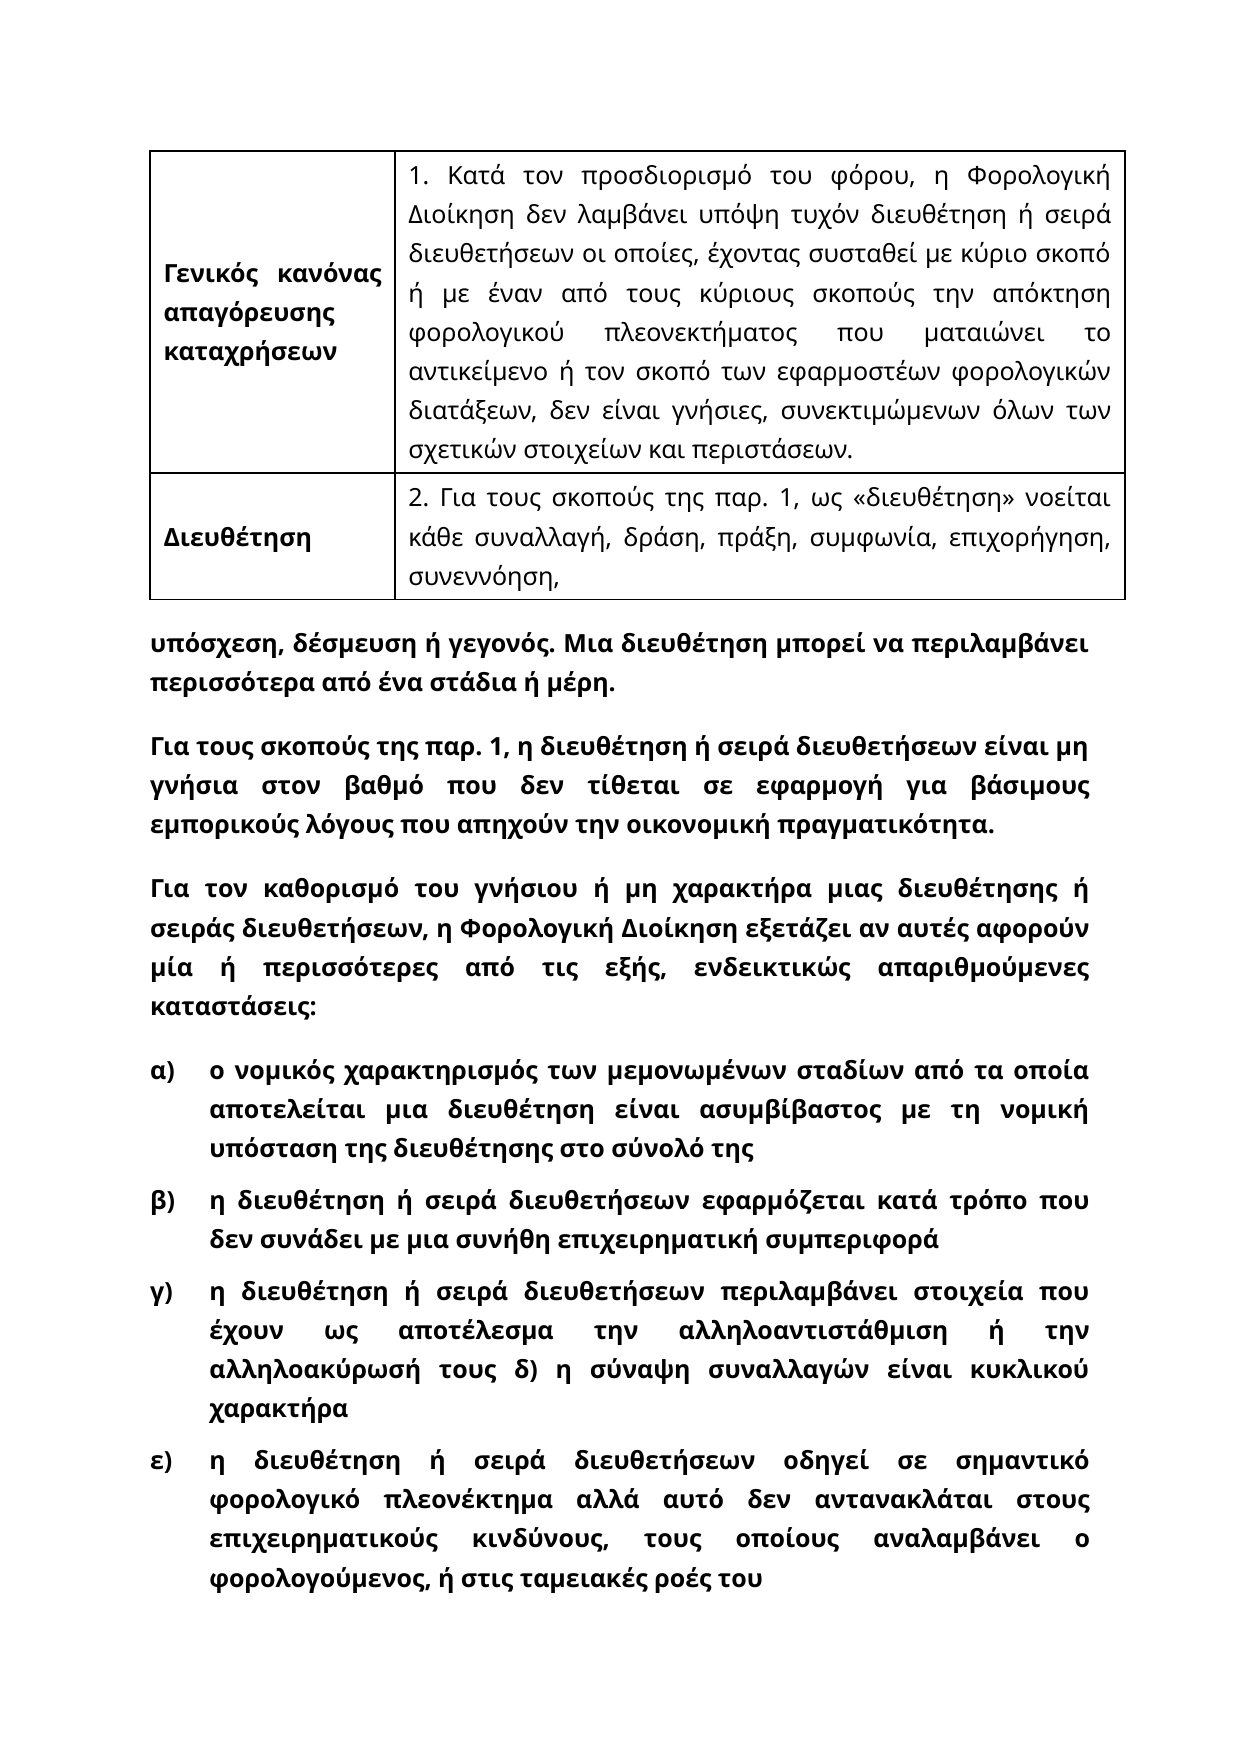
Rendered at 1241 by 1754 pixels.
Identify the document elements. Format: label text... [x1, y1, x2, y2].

table_cell Γενικός κανόνας απαγόρευσης καταχρήσεων [151, 152, 394, 472]
text Για τους σκοπούς της παρ. 1, η διευθέτηση ή σειρά διευθετήσεων είναι μη γνήσια στον βαθμό που δεν τίθεται σε εφαρμογή για βάσιμους εμπορικούς λόγους που απηχούν την οικονομική πραγματικότητα. [150, 729, 1090, 841]
list α) ο νομικός χαρακτηρισμός των μεμονωμένων σταδίων από τα οποία αποτελείται μια διευθέτηση είναι ασυμβίβαστος με τη νομική υπόσταση της διευθέτησης στο σύνολό της [150, 1053, 1090, 1165]
table_cell Διευθέτηση [151, 474, 394, 599]
text Για τον καθορισμό του γνήσιου ή μη χαρακτήρα μιας διευθέτησης ή σειράς διευθετήσεων, η Φορολογική Διοίκηση εξετάζει αν αυτές αφορούν μία ή περισσότερες από τις εξής, ενδεικτικώς απαριθμούμενες καταστάσεις: [150, 871, 1090, 1023]
list β) η διευθέτηση ή σειρά διευθετήσεων εφαρμόζεται κατά τρόπο που δεν συνάδει με μια συνήθη επιχειρηματική συμπεριφορά [150, 1183, 1090, 1256]
list ε) η διευθέτηση ή σειρά διευθετήσεων οδηγεί σε σημαντικό φορολογικό πλεονέκτημα αλλά αυτό δεν αντανακλάται στους επιχειρηματικούς κινδύνους, τους οποίους αναλαμβάνει ο φορολογούμενος, ή στις ταμειακές ροές του [150, 1443, 1090, 1594]
text υπόσχεση, δέσμευση ή γεγονός. Μια διευθέτηση μπορεί να περιλαμβάνει περισσότερα από ένα στάδια ή μέρη. [150, 625, 1090, 698]
table_cell 2. Για τους σκοπούς της παρ. 1, ως «διευθέτηση» νοείται κάθε συναλλαγή, δράση, πράξη, συμφωνία, επιχορήγηση, συνεννόηση, [396, 474, 1124, 599]
table_cell 1. Κατά τον προσδιορισμό του φόρου, η Φορολογική Διοίκηση δεν λαμβάνει υπόψη τυχόν διευθέτηση ή σειρά διευθετήσεων οι οποίες, έχοντας συσταθεί με κύριο σκοπό ή με έναν από τους κύριους σκοπούς την απόκτηση φορολογικού πλεονεκτήματος που ματαιώνει το αντικείμενο ή τον σκοπό των εφαρμοστέων φορολογικών διατάξεων, δεν είναι γνήσιες, συνεκτιμώμενων όλων των σχετικών στοιχείων και περιστάσεων. [396, 152, 1124, 472]
list γ) η διευθέτηση ή σειρά διευθετήσεων περιλαμβάνει στοιχεία που έχουν ως αποτέλεσμα την αλληλοαντιστάθμιση ή την αλληλοακύρωσή τους δ) η σύναψη συναλλαγών είναι κυκλικού χαρακτήρα [150, 1274, 1090, 1425]
